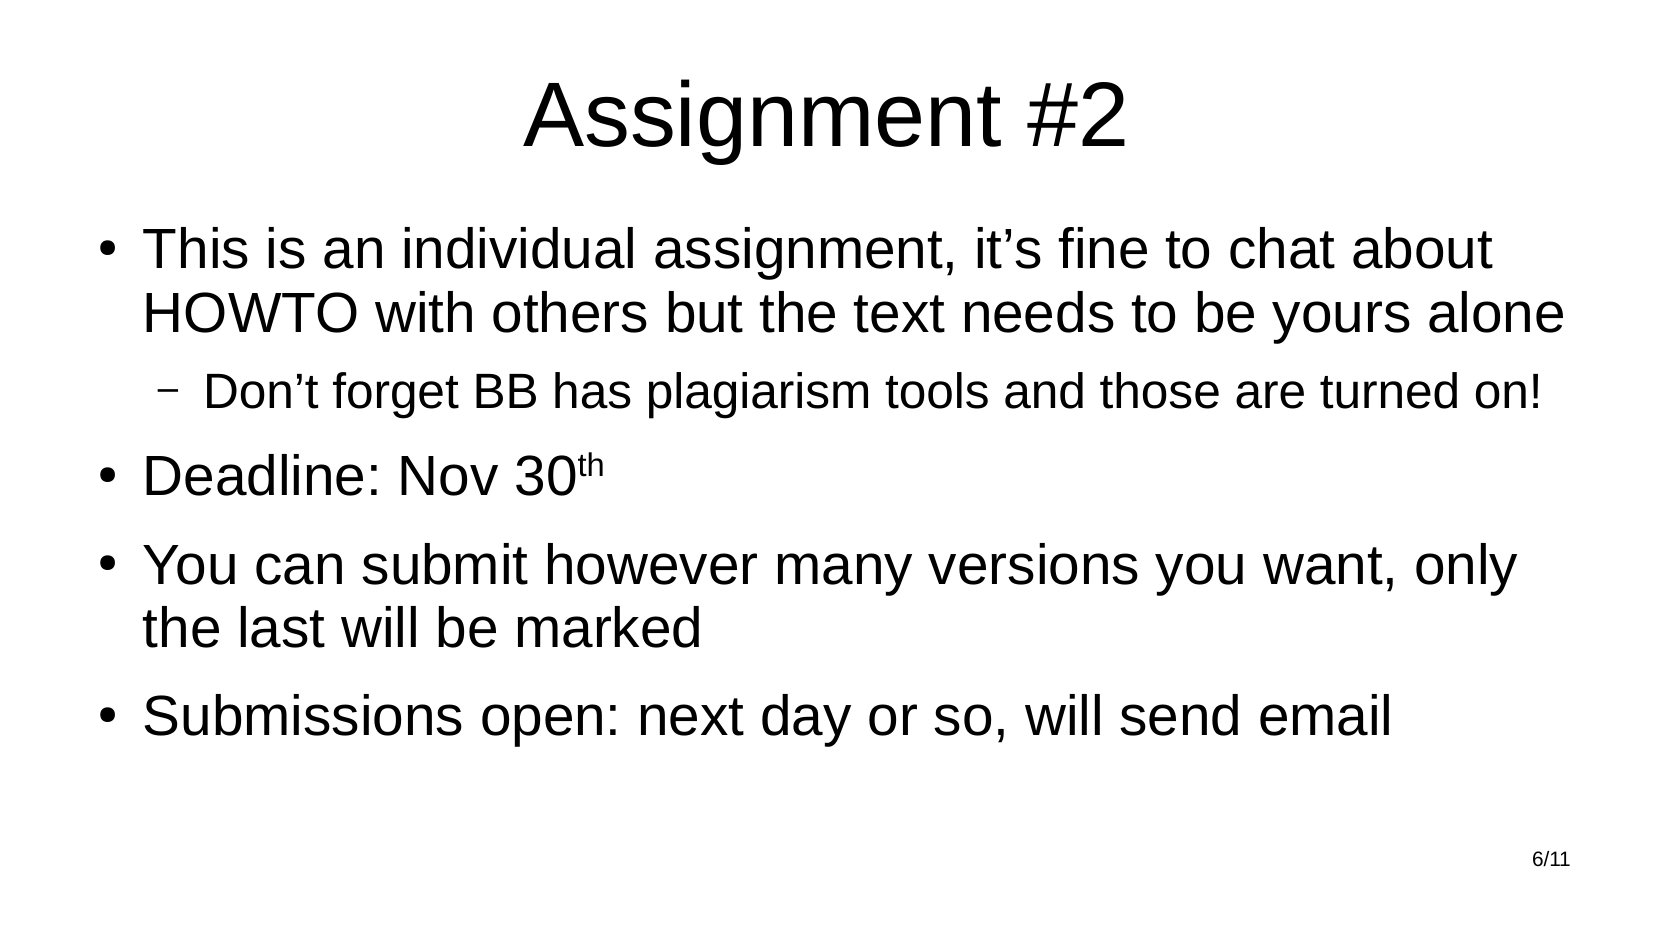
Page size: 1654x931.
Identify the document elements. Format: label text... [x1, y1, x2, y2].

list This is an individual assignment, it’s fine to chat about HOWTO with others but the text needs to be yours alone Don’t forget BB has plagiarism tools and those are turned on! Deadline: Nov 30th You can submit however many versions you want, only the last will be marked Submissions open: next day or so, will send email [82, 217, 1571, 758]
title Assignment #2 [82, 37, 1571, 193]
